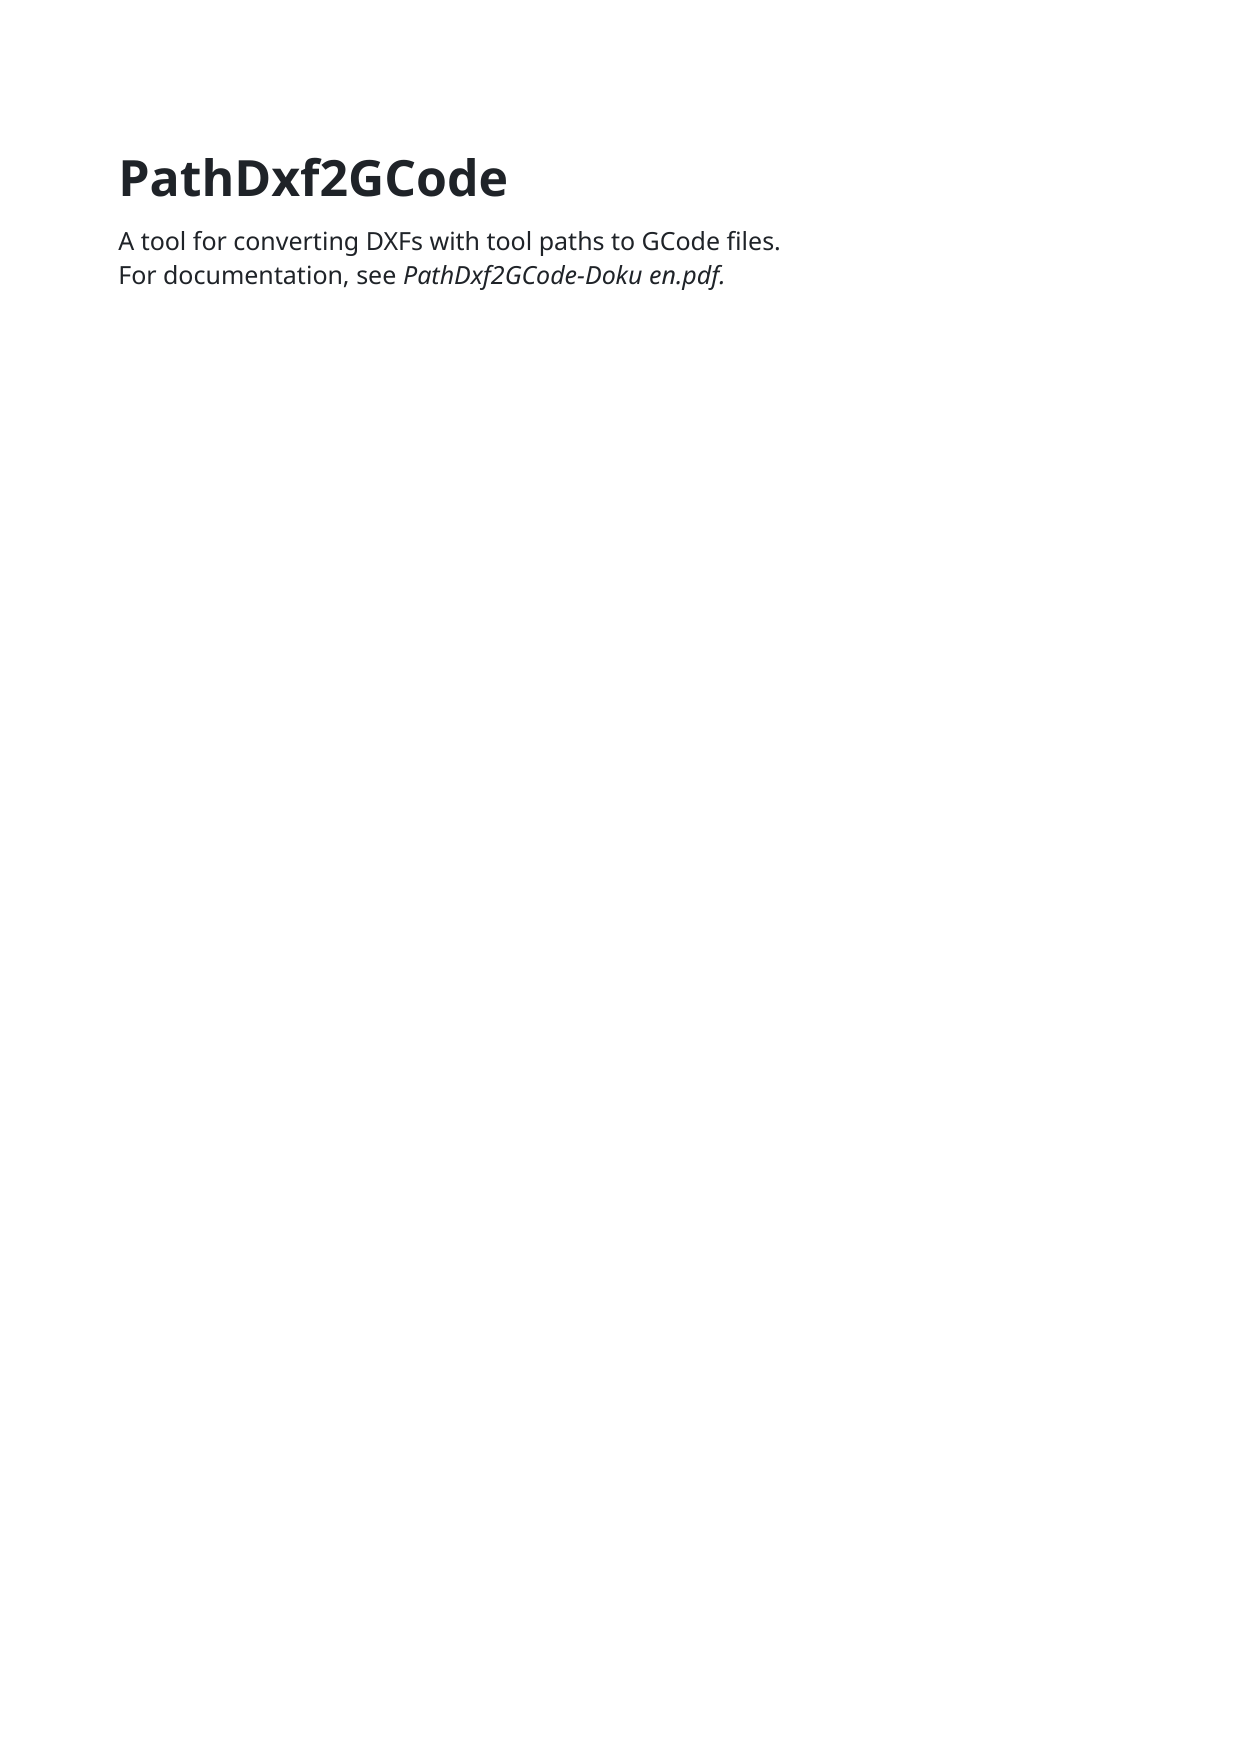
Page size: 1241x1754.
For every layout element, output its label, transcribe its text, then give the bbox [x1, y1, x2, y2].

text A tool for converting DXFs with tool paths to GCode files. [118, 224, 1122, 258]
text For documentation, see PathDxf2GCode-Doku en.pdf. [118, 258, 1122, 292]
subtitle PathDxf2GCode [118, 143, 1122, 211]
